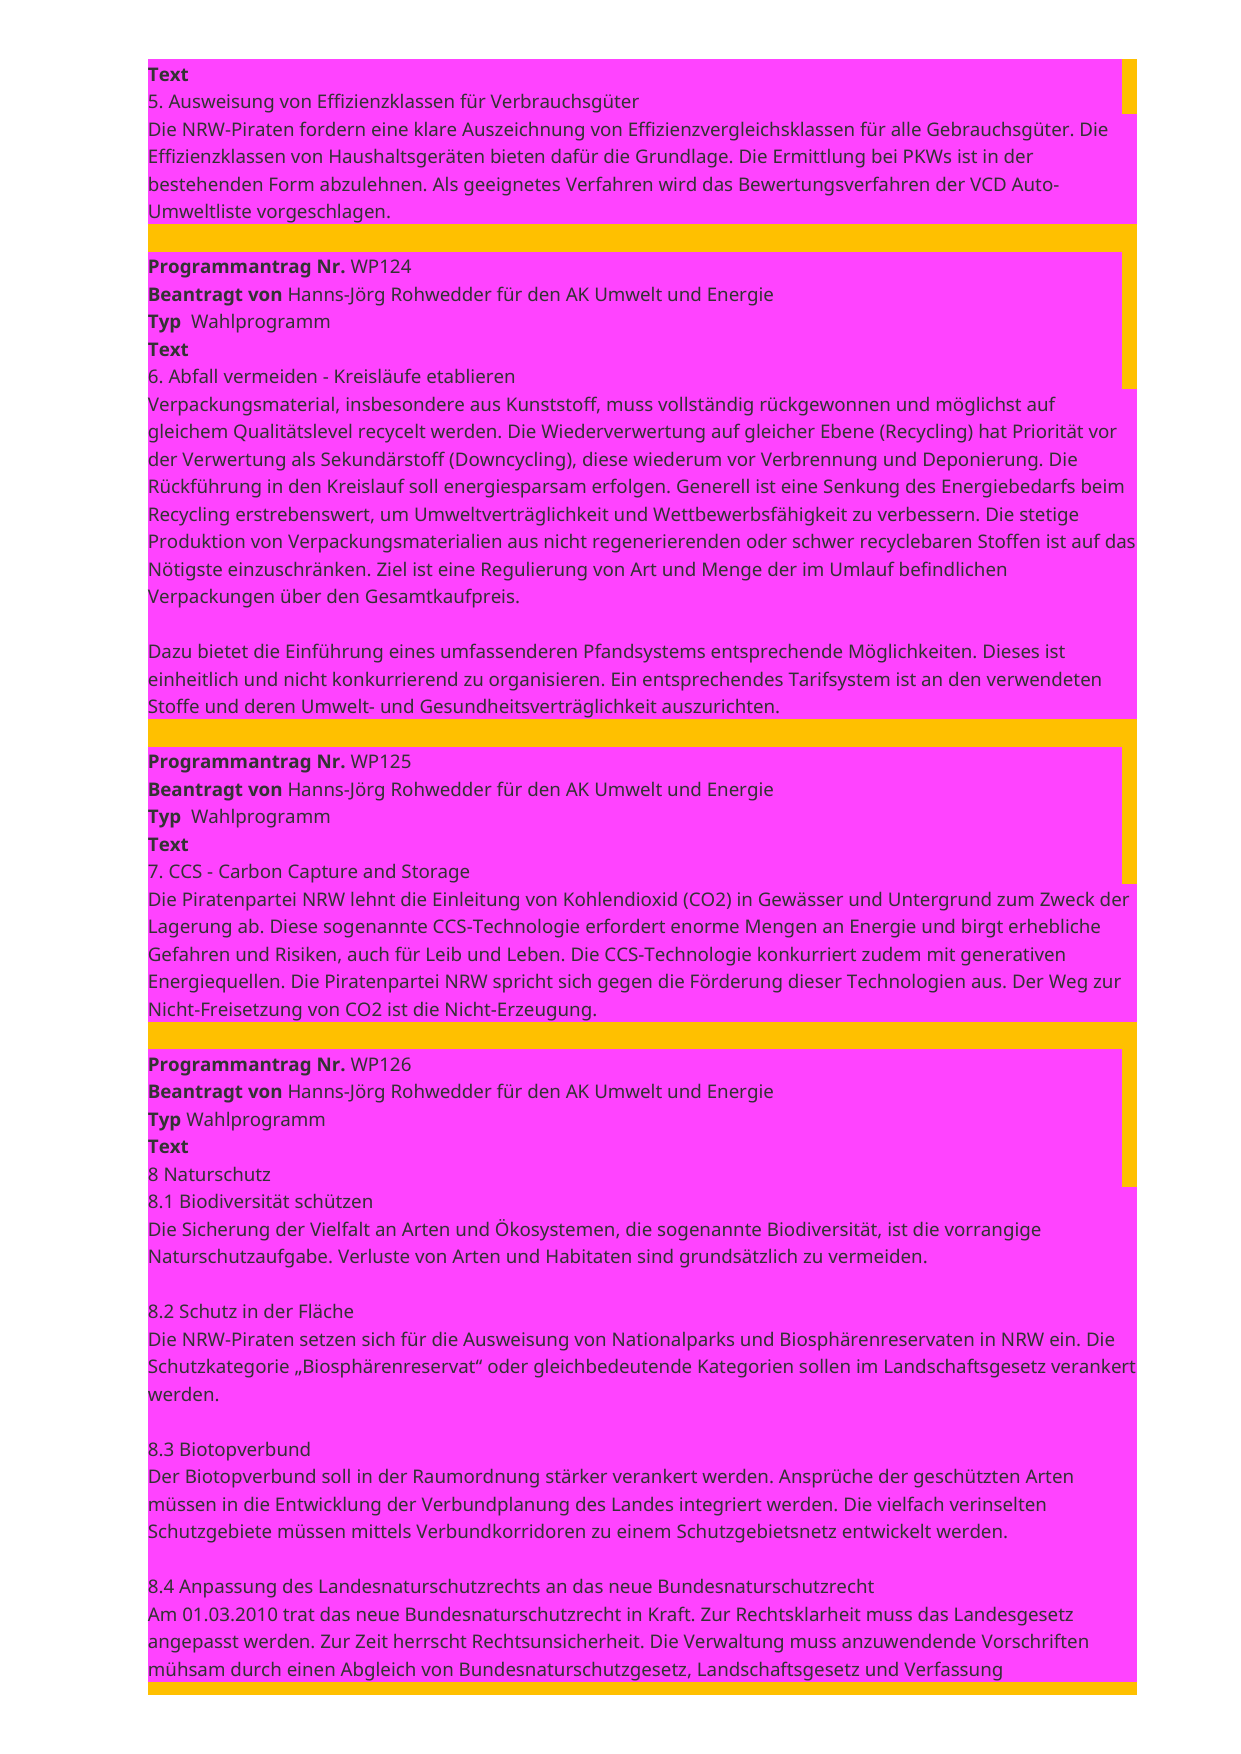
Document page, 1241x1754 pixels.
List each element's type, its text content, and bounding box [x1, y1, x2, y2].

text Text [148, 334, 1122, 362]
text Text [148, 829, 1122, 857]
text 8.4 Anpassung des Landesnaturschutzrechts an das neue Bundesnaturschutzrecht [148, 1544, 1137, 1599]
text Typ Wahlprogramm [148, 307, 1122, 334]
text Beantragt von Hanns-Jörg Rohwedder für den AK Umwelt und Energie [148, 1077, 1122, 1104]
text 8.3 Biotopverbund [148, 1407, 1137, 1462]
text 7. CCS - Carbon Capture and Storage [148, 857, 1122, 884]
text Text [148, 59, 1122, 87]
text Programmantrag Nr. WP124 [148, 252, 1122, 279]
text Typ Wahlprogramm [148, 1104, 1122, 1132]
text Die NRW-Piraten fordern eine klare Auszeichnung von Effizienzvergleichsklassen für alle Gebrauchsgüter. Die Effizienzklassen von Haushaltsgeräten bieten dafür die Grundlage. Die Ermittlung bei PKWs ist in der bestehenden Form abzulehnen. Als geeignetes Verfahren wird das Bewertungsverfahren der VCD Auto-Umweltliste vorgeschlagen. [148, 114, 1137, 224]
text 6. Abfall vermeiden - Kreisläufe etablieren [148, 362, 1122, 389]
text 5. Ausweisung von Effizienzklassen für Verbrauchsgüter [148, 87, 1122, 114]
text Der Biotopverbund soll in der Raumordnung stärker verankert werden. Ansprüche der geschützten Arten müssen in die Entwicklung der Verbundplanung des Landes integriert werden. Die vielfach verinselten Schutzgebiete müssen mittels Verbundkorridoren zu einem Schutzgebietsnetz entwickelt werden. [148, 1462, 1137, 1544]
text Die NRW-Piraten setzen sich für die Ausweisung von Nationalparks und Biosphärenreservaten in NRW ein. Die Schutzkategorie „Biosphärenreservat“ oder gleichbedeutende Kategorien sollen im Landschaftsgesetz verankert werden. [148, 1324, 1137, 1407]
text 8 Naturschutz [148, 1159, 1122, 1187]
text Am 01.03.2010 trat das neue Bundesnaturschutzrecht in Kraft. Zur Rechtsklarheit muss das Landesgesetz angepasst werden. Zur Zeit herrscht Rechtsunsicherheit. Die Verwaltung muss anzuwendende Vorschriften mühsam durch einen Abgleich von Bundesnaturschutzgesetz, Landschaftsgesetz und Verfassung [148, 1599, 1137, 1682]
text Programmantrag Nr. WP125 [148, 747, 1122, 774]
text Beantragt von Hanns-Jörg Rohwedder für den AK Umwelt und Energie [148, 279, 1122, 307]
text Die Sicherung der Vielfalt an Arten und Ökosystemen, die sogenannte Biodiversität, ist die vorrangige Naturschutzaufgabe. Verluste von Arten und Habitaten sind grundsätzlich zu vermeiden. [148, 1214, 1137, 1269]
text Text [148, 1132, 1122, 1159]
text Typ Wahlprogramm [148, 802, 1122, 829]
text Die Piratenpartei NRW lehnt die Einleitung von Kohlendioxid (CO2) in Gewässer und Untergrund zum Zweck der Lagerung ab. Diese sogenannte CCS-Technologie erfordert enorme Mengen an Energie und birgt erhebliche Gefahren und Risiken, auch für Leib und Leben. Die CCS-Technologie konkurriert zudem mit generativen Energiequellen. Die Piratenpartei NRW spricht sich gegen die Förderung dieser Technologien aus. Der Weg zur Nicht-Freisetzung von CO2 ist die Nicht-Erzeugung. [148, 884, 1137, 1022]
text Dazu bietet die Einführung eines umfassenderen Pfandsystems entsprechende Möglichkeiten. Dieses ist einheitlich und nicht konkurrierend zu organisieren. Ein entsprechendes Tarifsystem ist an den verwendeten Stoffe und deren Umwelt- und Gesundheitsverträglichkeit auszurichten. [148, 609, 1137, 719]
text 8.2 Schutz in der Fläche [148, 1269, 1137, 1324]
text Programmantrag Nr. WP126 [148, 1049, 1122, 1077]
text Beantragt von Hanns-Jörg Rohwedder für den AK Umwelt und Energie [148, 774, 1122, 802]
text 8.1 Biodiversität schützen [148, 1187, 1137, 1214]
text Verpackungsmaterial, insbesondere aus Kunststoff, muss vollständig rückgewonnen und möglichst auf gleichem Qualitätslevel recycelt werden. Die Wiederverwertung auf gleicher Ebene (Recycling) hat Priorität vor der Verwertung als Sekundärstoff (Downcycling), diese wiederum vor Verbrennung und Deponierung. Die Rückführung in den Kreislauf soll energiesparsam erfolgen. Generell ist eine Senkung des Energiebedarfs beim Recycling erstrebenswert, um Umweltverträglichkeit und Wettbewerbsfähigkeit zu verbessern. Die stetige Produktion von Verpackungsmaterialien aus nicht regenerierenden oder schwer recyclebaren Stoffen ist auf das Nötigste einzuschränken. Ziel ist eine Regulierung von Art und Menge der im Umlauf befindlichen Verpackungen über den Gesamtkaufpreis. [148, 389, 1137, 609]
